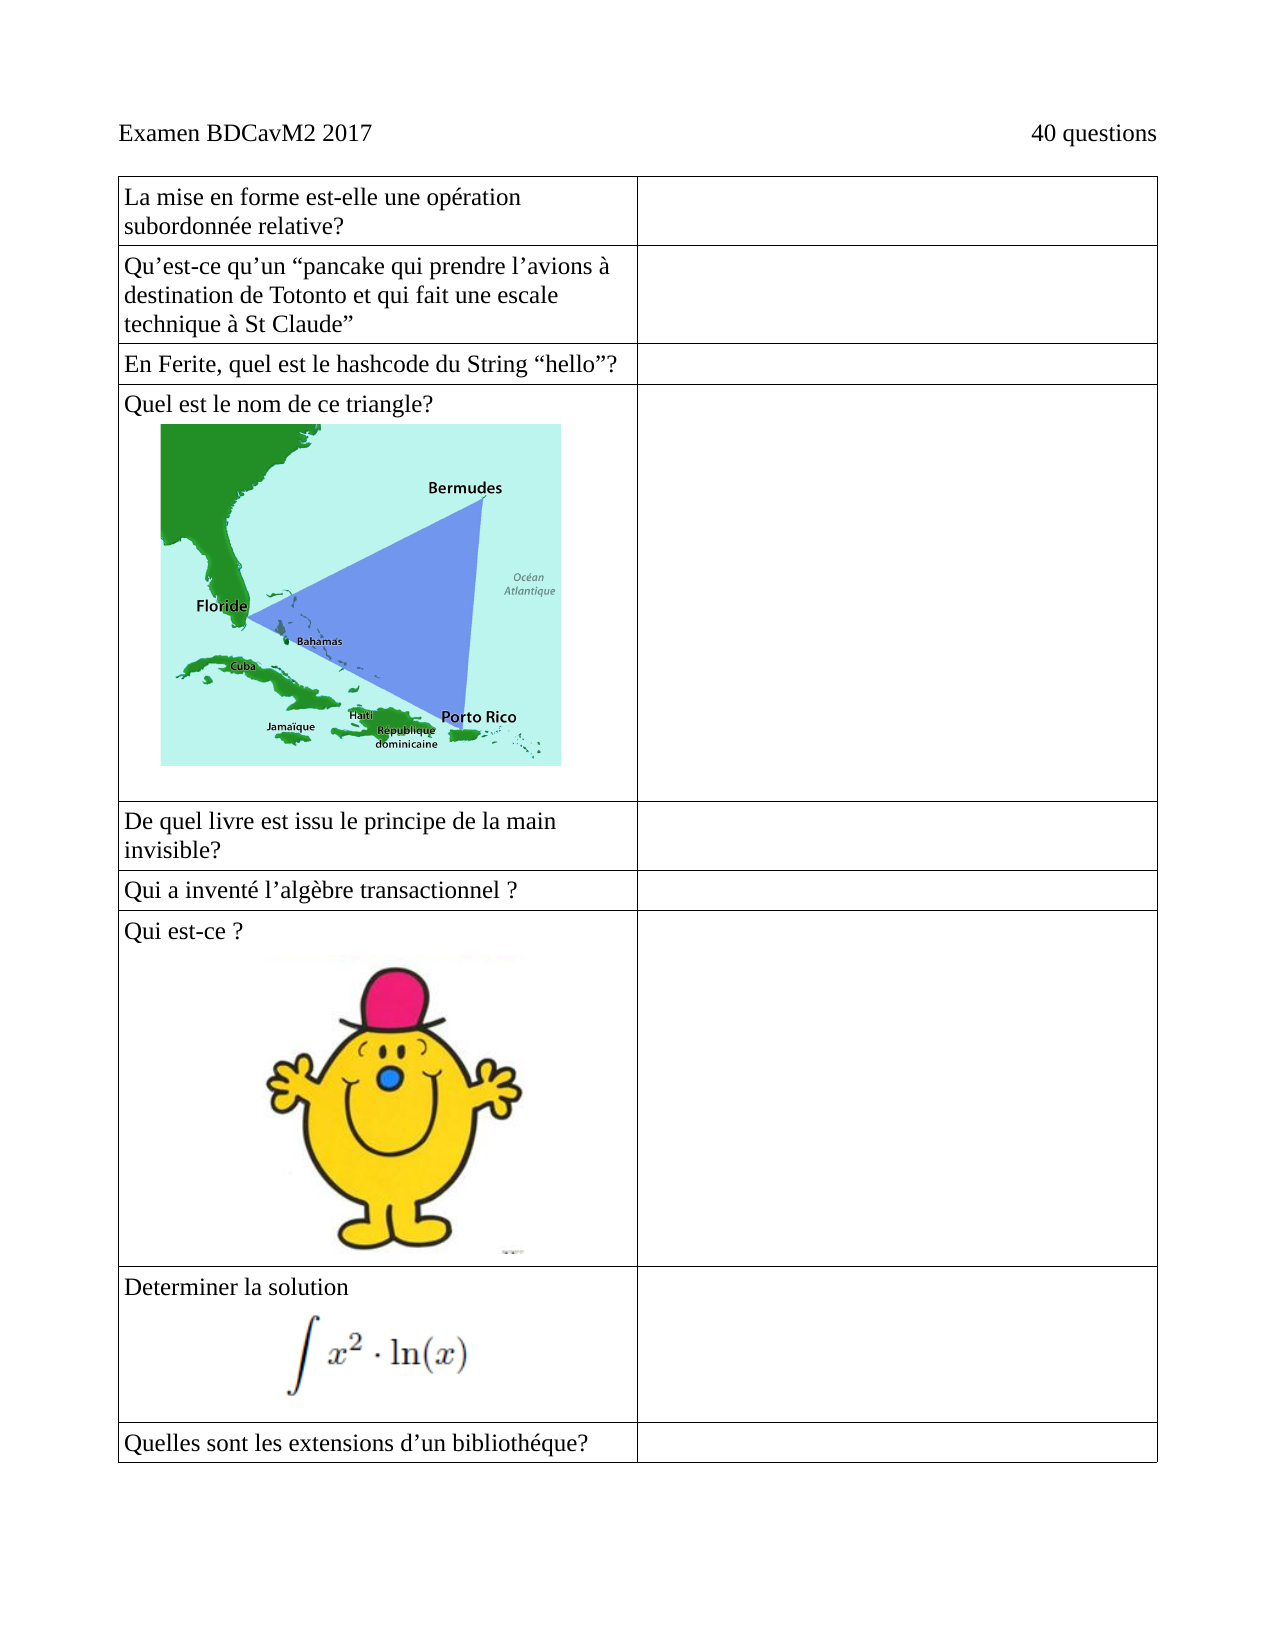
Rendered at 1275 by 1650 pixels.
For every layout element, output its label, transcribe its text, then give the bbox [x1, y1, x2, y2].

table_cell Qui a inventé l’algèbre transactionnel ? [119, 871, 637, 910]
table_cell Qu’est-ce qu’un “pancake qui prendre l’avions à destination de Totonto et qui fait une escale technique à St Claude” [119, 246, 637, 343]
table_cell Determiner la solution [119, 1267, 637, 1422]
table_cell [638, 911, 1157, 1266]
table_cell [638, 177, 1157, 245]
table_cell [638, 1423, 1157, 1462]
table_cell De quel livre est issu le principe de la main invisible? [119, 802, 637, 869]
table_cell La mise en forme est-elle une opération subordonnée relative? [119, 177, 637, 245]
table_cell [638, 385, 1157, 801]
table_cell [638, 344, 1157, 383]
table_cell [638, 802, 1157, 869]
table_cell Qui est-ce ? [119, 911, 637, 1266]
picture [160, 424, 561, 766]
table_cell Quelles sont les extensions d’un bibliothéque? [119, 1423, 637, 1462]
table_cell [638, 1267, 1157, 1422]
picture [261, 955, 525, 1254]
table_cell [638, 246, 1157, 343]
table_cell Quel est le nom de ce triangle? [119, 385, 637, 801]
table_cell En Ferite, quel est le hashcode du String “hello”? [119, 344, 637, 383]
picture [285, 1311, 473, 1407]
table_cell [638, 871, 1157, 910]
